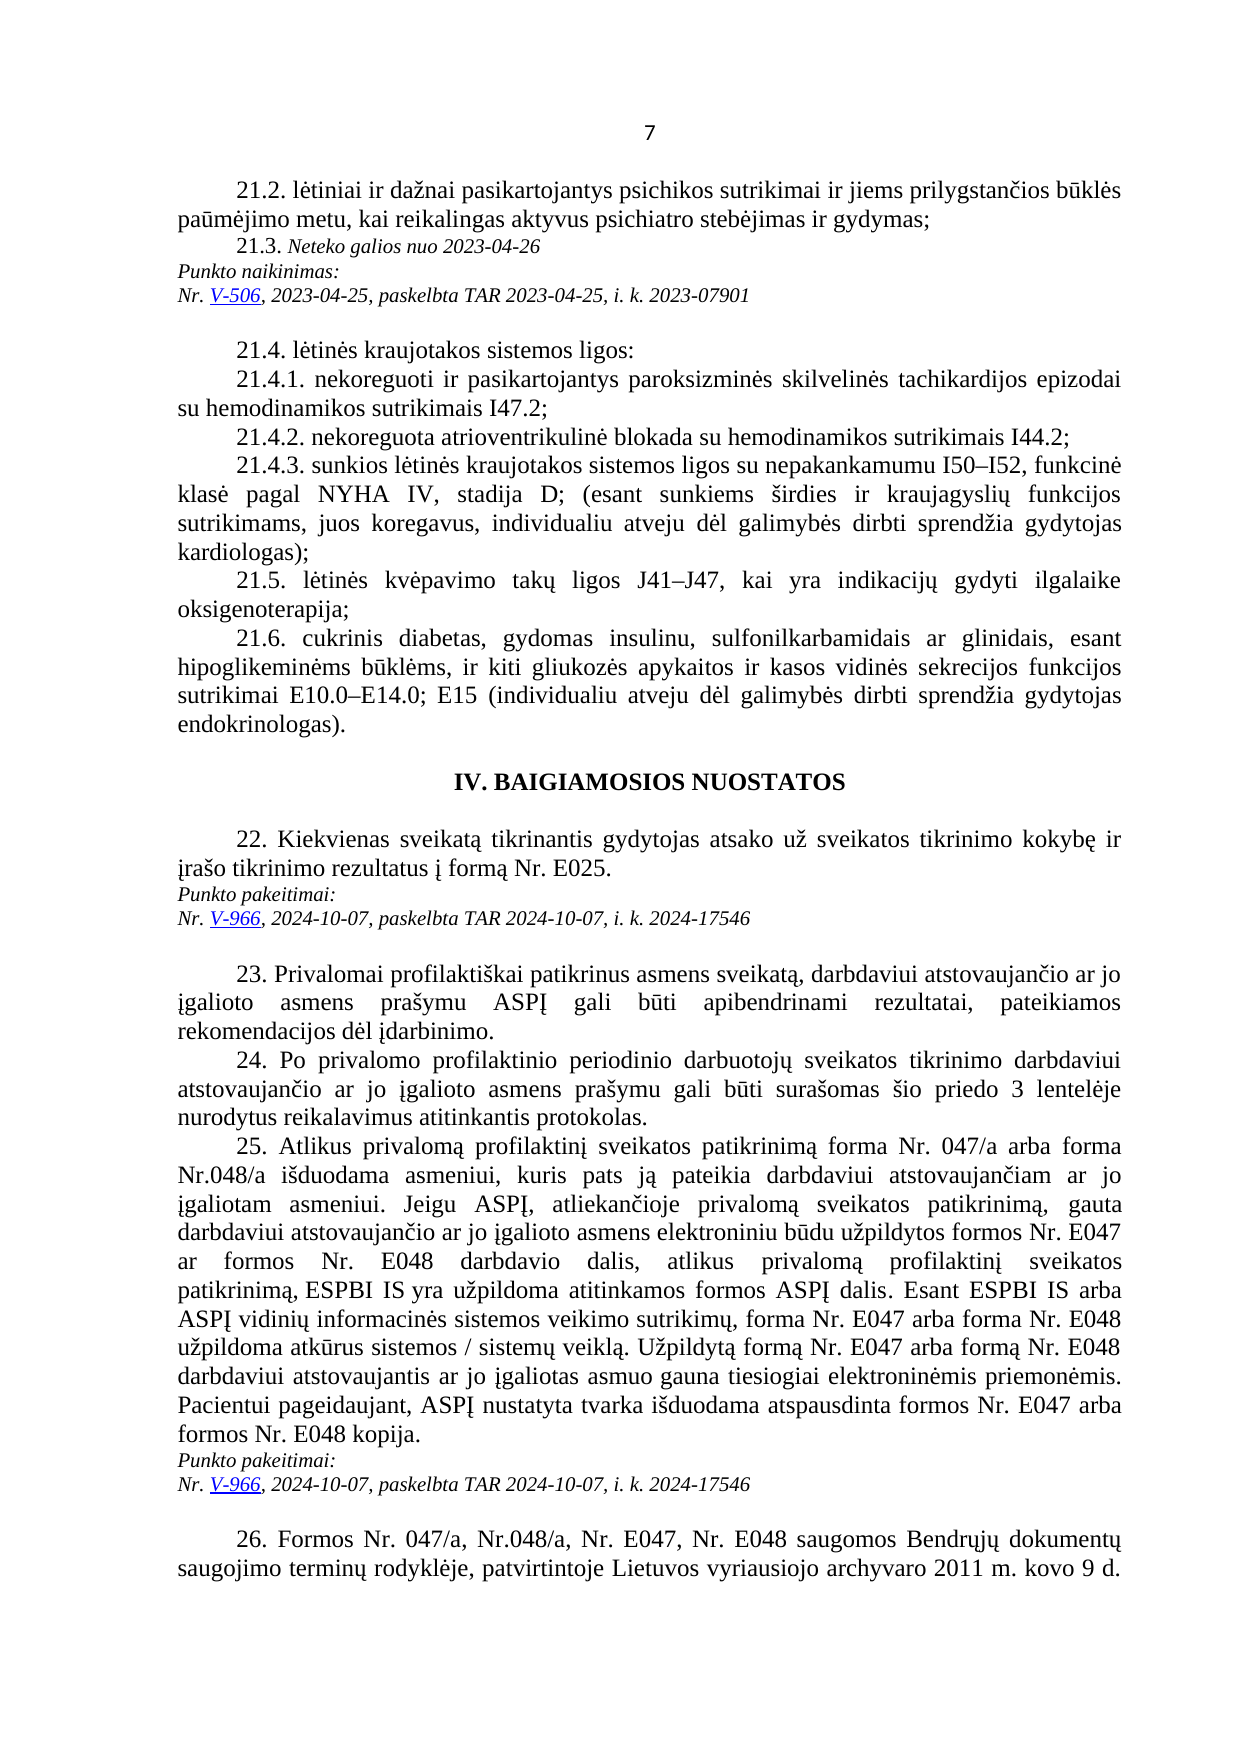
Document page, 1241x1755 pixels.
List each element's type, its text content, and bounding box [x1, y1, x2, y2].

text 21.4.2. nekoreguota atrioventrikulinė blokada su hemodinamikos sutrikimais I44.2; [177, 422, 1122, 451]
text Nr. V-506, 2023-04-25, paskelbta TAR 2023-04-25, i. k. 2023-07901 [177, 283, 1122, 307]
text 23. Privalomai profilaktiškai patikrinus asmens sveikatą, darbdaviui atstovaujančio ar jo įgalioto asmens prašymu ASPĮ gali būti apibendrinami rezultatai, pateikiamos rekomendacijos dėl įdarbinimo. [177, 959, 1122, 1045]
text 22. Kiekvienas sveikatą tikrinantis gydytojas atsako už sveikatos tikrinimo kokybę ir įrašo tikrinimo rezultatus į formą Nr. E025. [177, 824, 1122, 882]
text 21.6. cukrinis diabetas, gydomas insulinu, sulfonilkarbamidais ar glinidais, esant hipoglikeminėms būklėms, ir kiti gliukozės apykaitos ir kasos vidinės sekrecijos funkcijos sutrikimai E10.0–E14.0; E15 (individualiu atveju dėl galimybės dirbti sprendžia gydytojas endokrinologas). [177, 623, 1122, 738]
text 21.2. lėtiniai ir dažnai pasikartojantys psichikos sutrikimai ir jiems prilygstančios būklės paūmėjimo metu, kai reikalingas aktyvus psichiatro stebėjimas ir gydymas; [177, 175, 1122, 232]
text 21.4.1. nekoreguoti ir pasikartojantys paroksizminės skilvelinės tachikardijos epizodai su hemodinamikos sutrikimais I47.2; [177, 364, 1122, 422]
text 21.4.3. sunkios lėtinės kraujotakos sistemos ligos su nepakankamumu I50–I52, funkcinė klasė pagal NYHA IV, stadija D; (esant sunkiems širdies ir kraujagyslių funkcijos sutrikimams, juos koregavus, individualiu atveju dėl galimybės dirbti sprendžia gydytojas kardiologas); [177, 451, 1122, 566]
text 24. Po privalomo profilaktinio periodinio darbuotojų sveikatos tikrinimo darbdaviui atstovaujančio ar jo įgalioto asmens prašymu gali būti surašomas šio priedo 3 lentelėje nurodytus reikalavimus atitinkantis protokolas. [177, 1045, 1122, 1131]
text 21.4. lėtinės kraujotakos sistemos ligos: [177, 336, 1122, 364]
text Punkto pakeitimai: [177, 1447, 1122, 1472]
text Nr. V-966, 2024-10-07, paskelbta TAR 2024-10-07, i. k. 2024-17546 [177, 1472, 1122, 1496]
text IV. baigiamosios nuostatos [177, 767, 1122, 796]
text Punkto pakeitimai: [177, 882, 1122, 906]
text Nr. V-966, 2024-10-07, paskelbta TAR 2024-10-07, i. k. 2024-17546 [177, 906, 1122, 930]
text 25. Atlikus privalomą profilaktinį sveikatos patikrinimą forma Nr. 047/a arba forma Nr.048/a išduodama asmeniui, kuris pats ją pateikia darbdaviui atstovaujančiam ar jo įgaliotam asmeniui. Jeigu ASPĮ, atliekančioje privalomą sveikatos patikrinimą, gauta darbdaviui atstovaujančio ar jo įgalioto asmens elektroniniu būdu užpildytos formos Nr. E047 ar formos Nr. E048 darbdavio dalis, atlikus privalomą profilaktinį sveikatos patikrinimą, ESPBI IS yra užpildoma atitinkamos formos ASPĮ dalis. Esant ESPBI IS arba ASPĮ vidinių informacinės sistemos veikimo sutrikimų, forma Nr. E047 arba forma Nr. E048 užpildoma atkūrus sistemos / sistemų veiklą. Užpildytą formą Nr. E047 arba formą Nr. E048 darbdaviui atstovaujantis ar jo įgaliotas asmuo gauna tiesiogiai elektroninėmis priemonėmis. Pacientui pageidaujant, ASPĮ nustatyta tvarka išduodama atspausdinta formos Nr. E047 arba formos Nr. E048 kopija. [177, 1131, 1122, 1447]
text 21.3. Neteko galios nuo 2023-04-26 [177, 232, 1122, 259]
text 26. Formos Nr. 047/a, Nr.048/a, Nr. E047, Nr. E048 saugomos Bendrųjų dokumentų saugojimo terminų rodyklėje, patvirtintoje Lietuvos vyriausiojo archyvaro 2011 m. kovo 9 d. [177, 1524, 1122, 1582]
text 21.5. lėtinės kvėpavimo takų ligos J41–J47, kai yra indikacijų gydyti ilgalaike oksigenoterapija; [177, 566, 1122, 623]
text Punkto naikinimas: [177, 259, 1122, 283]
